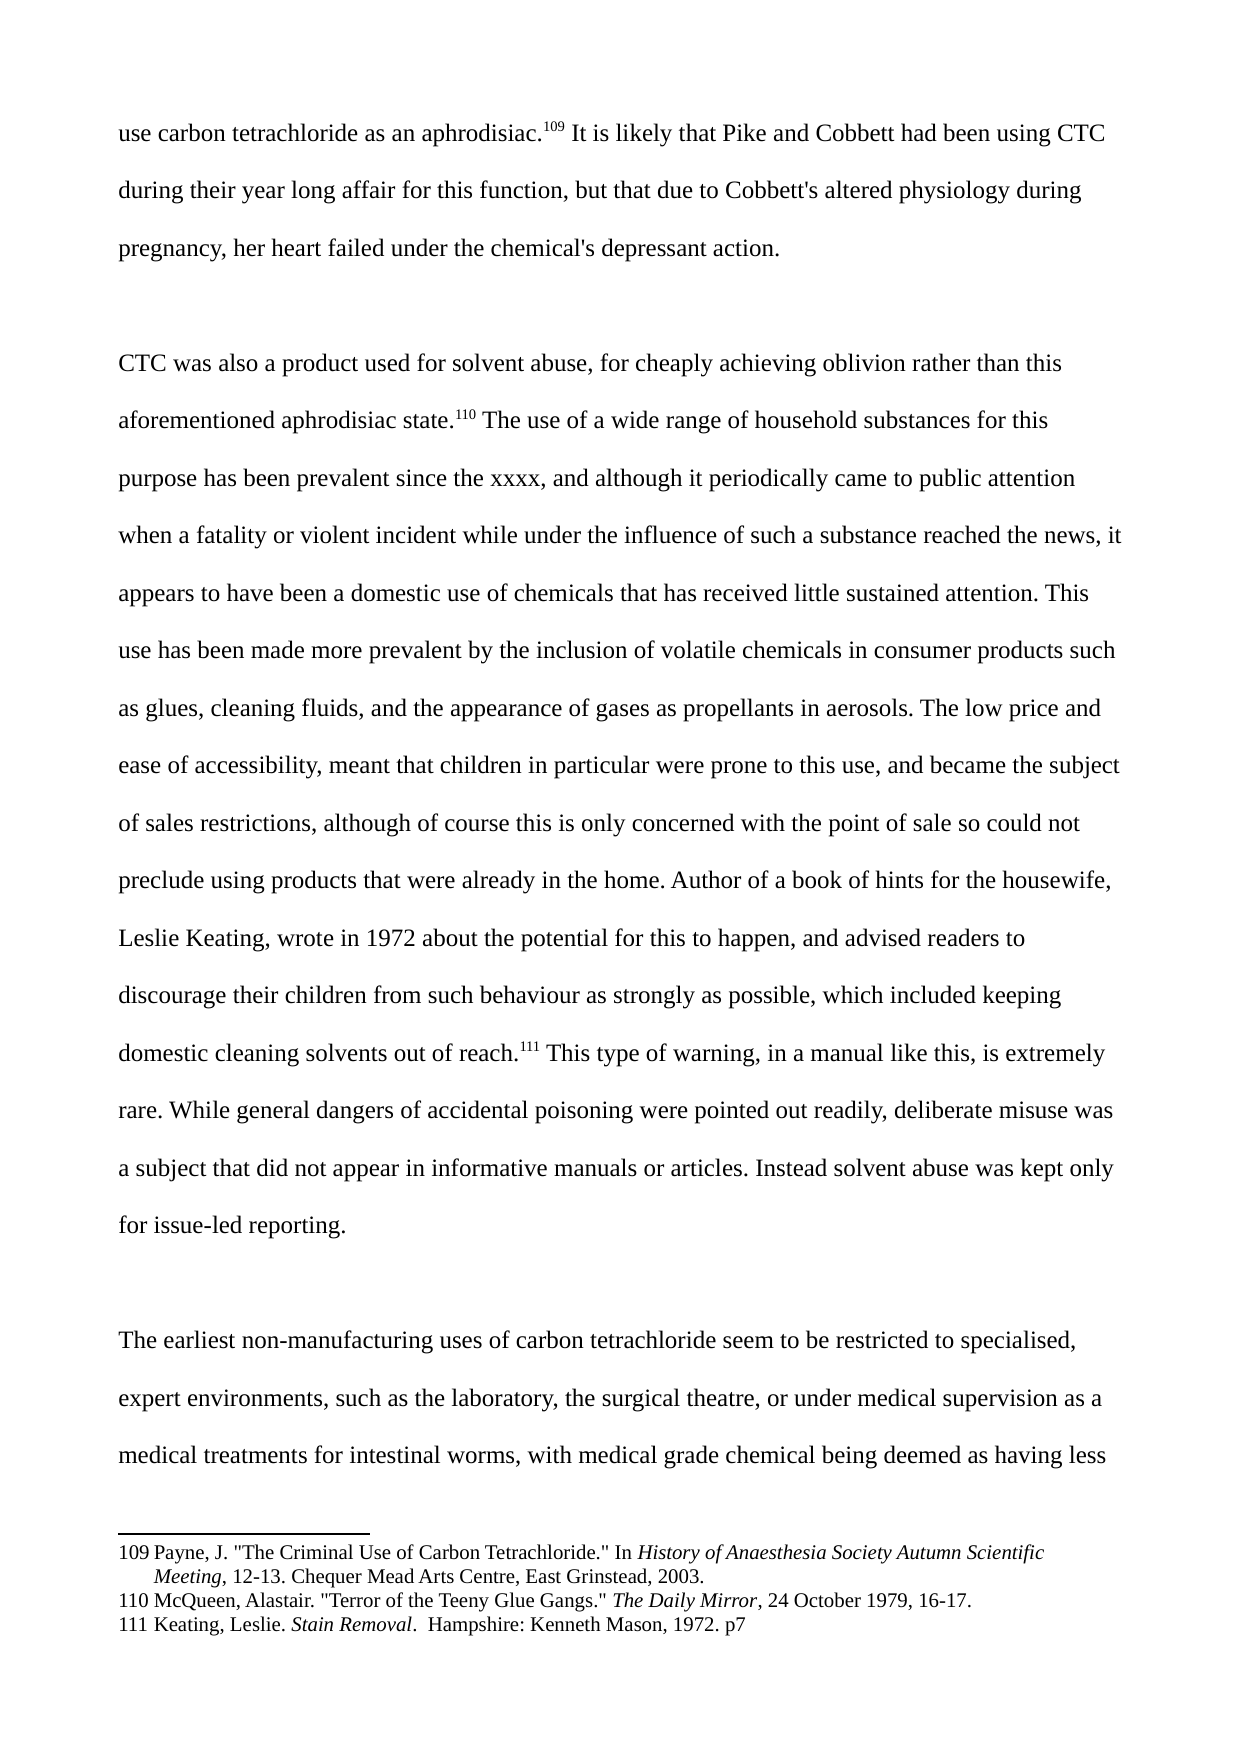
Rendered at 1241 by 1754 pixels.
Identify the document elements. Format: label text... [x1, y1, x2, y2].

text Payne, J. "The Criminal Use of Carbon Tetrachloride." In History of Anaesthesia Society Autumn Scientific Meeting, 12-13. Chequer Mead Arts Centre, East Grinstead, 2003. [118, 1539, 1122, 1588]
text The earliest non-manufacturing uses of carbon tetrachloride seem to be restricted to specialised, expert environments, such as the laboratory, the surgical theatre, or under medical supervision as a medical treatments for intestinal worms, with medical grade chemical being deemed as having less [118, 1326, 1122, 1469]
text Keating, Leslie. Stain Removal. Hampshire: Kenneth Mason, 1972. p7 [118, 1612, 1122, 1636]
text use carbon tetrachloride as an aphrodisiac. It is likely that Pike and Cobbett had been using CTC during their year long affair for this function, but that due to Cobbett's altered physiology during pregnancy, her heart failed under the chemical's depressant action. [118, 118, 1122, 262]
text McQueen, Alastair. "Terror of the Teeny Glue Gangs." The Daily Mirror, 24 October 1979, 16-17. [118, 1588, 1122, 1612]
text CTC was also a product used for solvent abuse, for cheaply achieving oblivion rather than this aforementioned aphrodisiac state. The use of a wide range of household substances for this purpose has been prevalent since the xxxx, and although it periodically came to public attention when a fatality or violent incident while under the influence of such a substance reached the news, it appears to have been a domestic use of chemicals that has received little sustained attention. This use has been made more prevalent by the inclusion of volatile chemicals in consumer products such as glues, cleaning fluids, and the appearance of gases as propellants in aerosols. The low price and ease of accessibility, meant that children in particular were prone to this use, and became the subject of sales restrictions, although of course this is only concerned with the point of sale so could not preclude using products that were already in the home. Author of a book of hints for the housewife, Leslie Keating, wrote in 1972 about the potential for this to happen, and advised readers to discourage their children from such behaviour as strongly as possible, which included keeping domestic cleaning solvents out of reach. This type of warning, in a manual like this, is extremely rare. While general dangers of accidental poisoning were pointed out readily, deliberate misuse was a subject that did not appear in informative manuals or articles. Instead solvent abuse was kept only for issue-led reporting. [118, 348, 1122, 1239]
